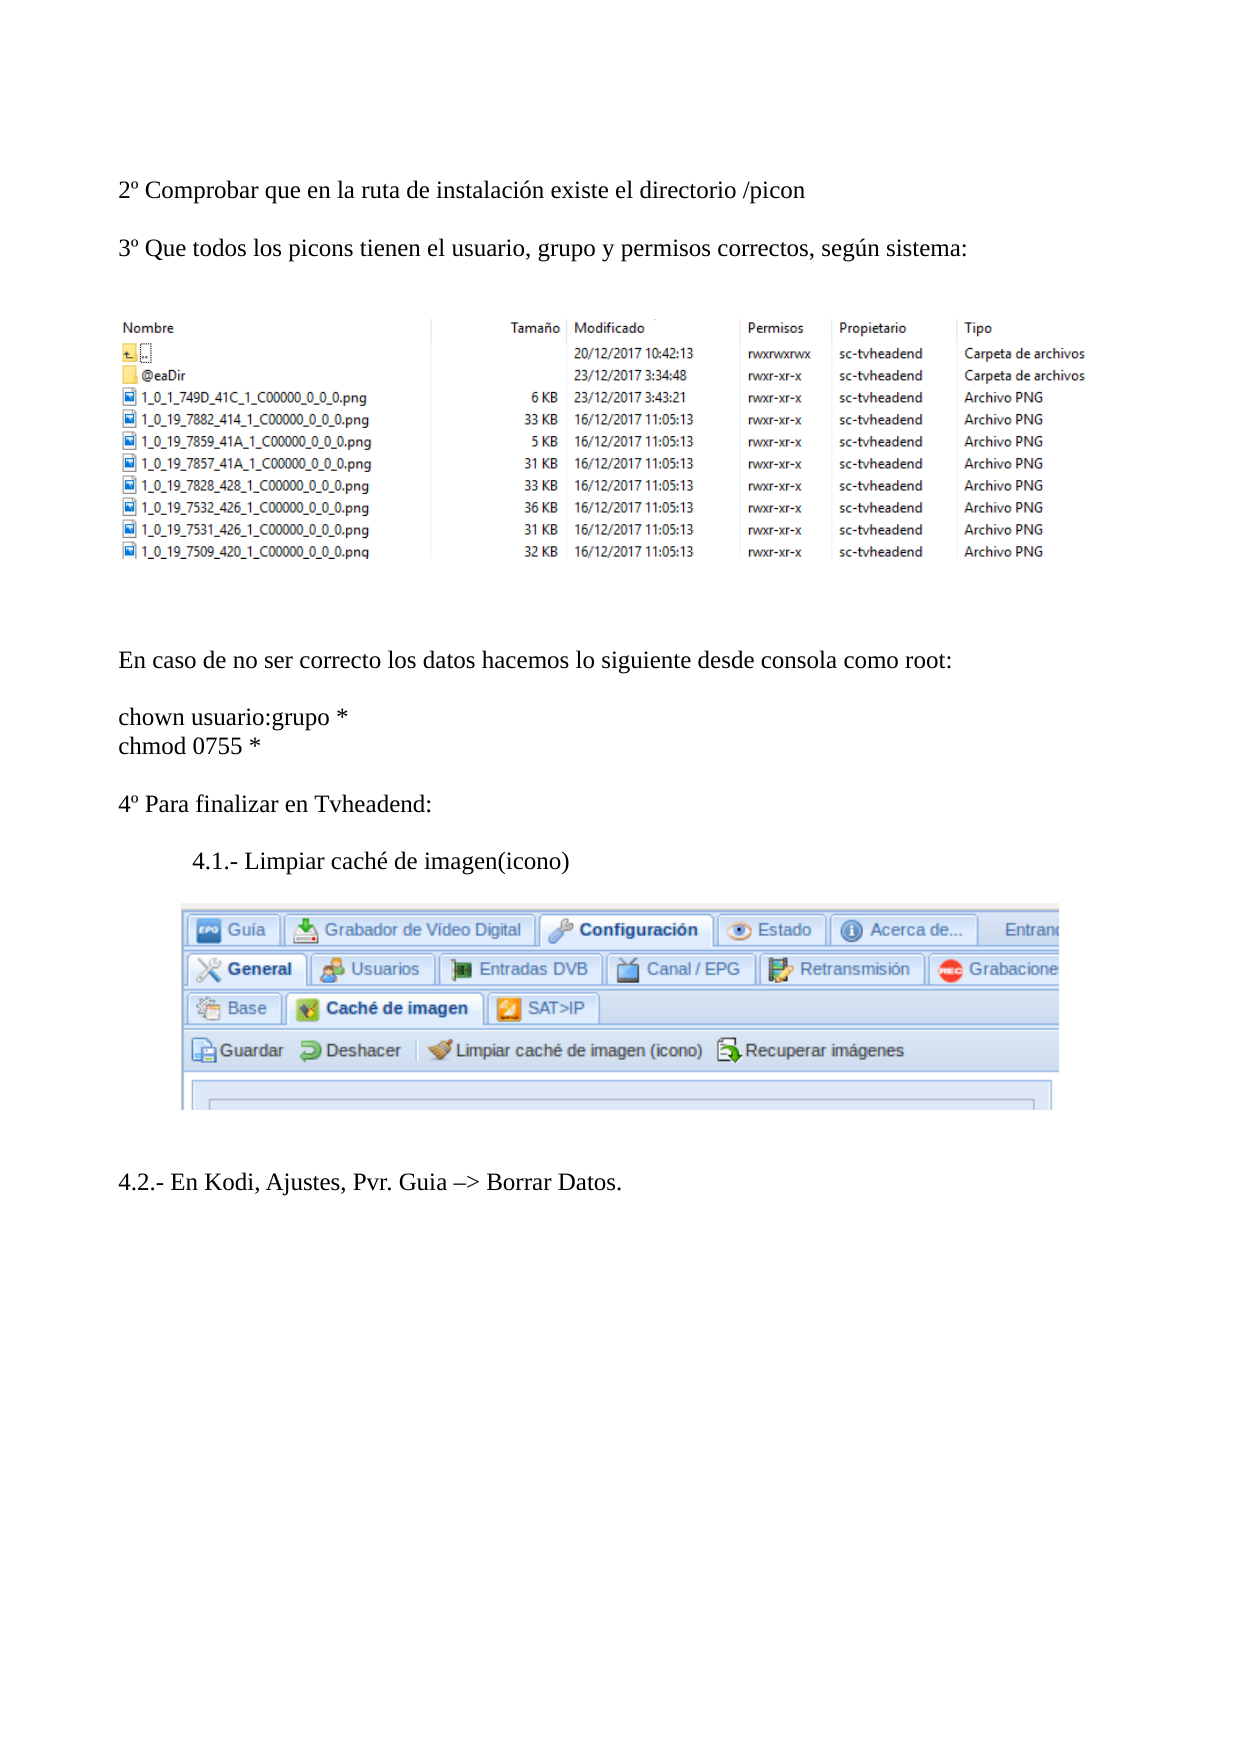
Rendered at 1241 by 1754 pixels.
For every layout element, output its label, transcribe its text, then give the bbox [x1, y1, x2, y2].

text 2º Comprobar que en la ruta de instalación existe el directorio /picon [118, 176, 1122, 204]
text En caso de no ser correcto los datos hacemos lo siguiente desde consola como root: [118, 645, 1122, 674]
text chmod 0755 * [118, 731, 1122, 760]
text chown usuario:grupo * [118, 702, 1122, 731]
picture [181, 903, 1060, 1110]
text 4.2.- En Kodi, Ajustes, Pvr. Guia –> Borrar Datos. [118, 1167, 1122, 1196]
text 3º Que todos los picons tienen el usuario, grupo y permisos correctos, según sistema: [118, 233, 1122, 262]
text 4.1.- Limpiar caché de imagen(icono) [118, 846, 1122, 875]
text 4º Para finalizar en Tvheadend: [118, 789, 1122, 817]
picture [118, 319, 1123, 559]
